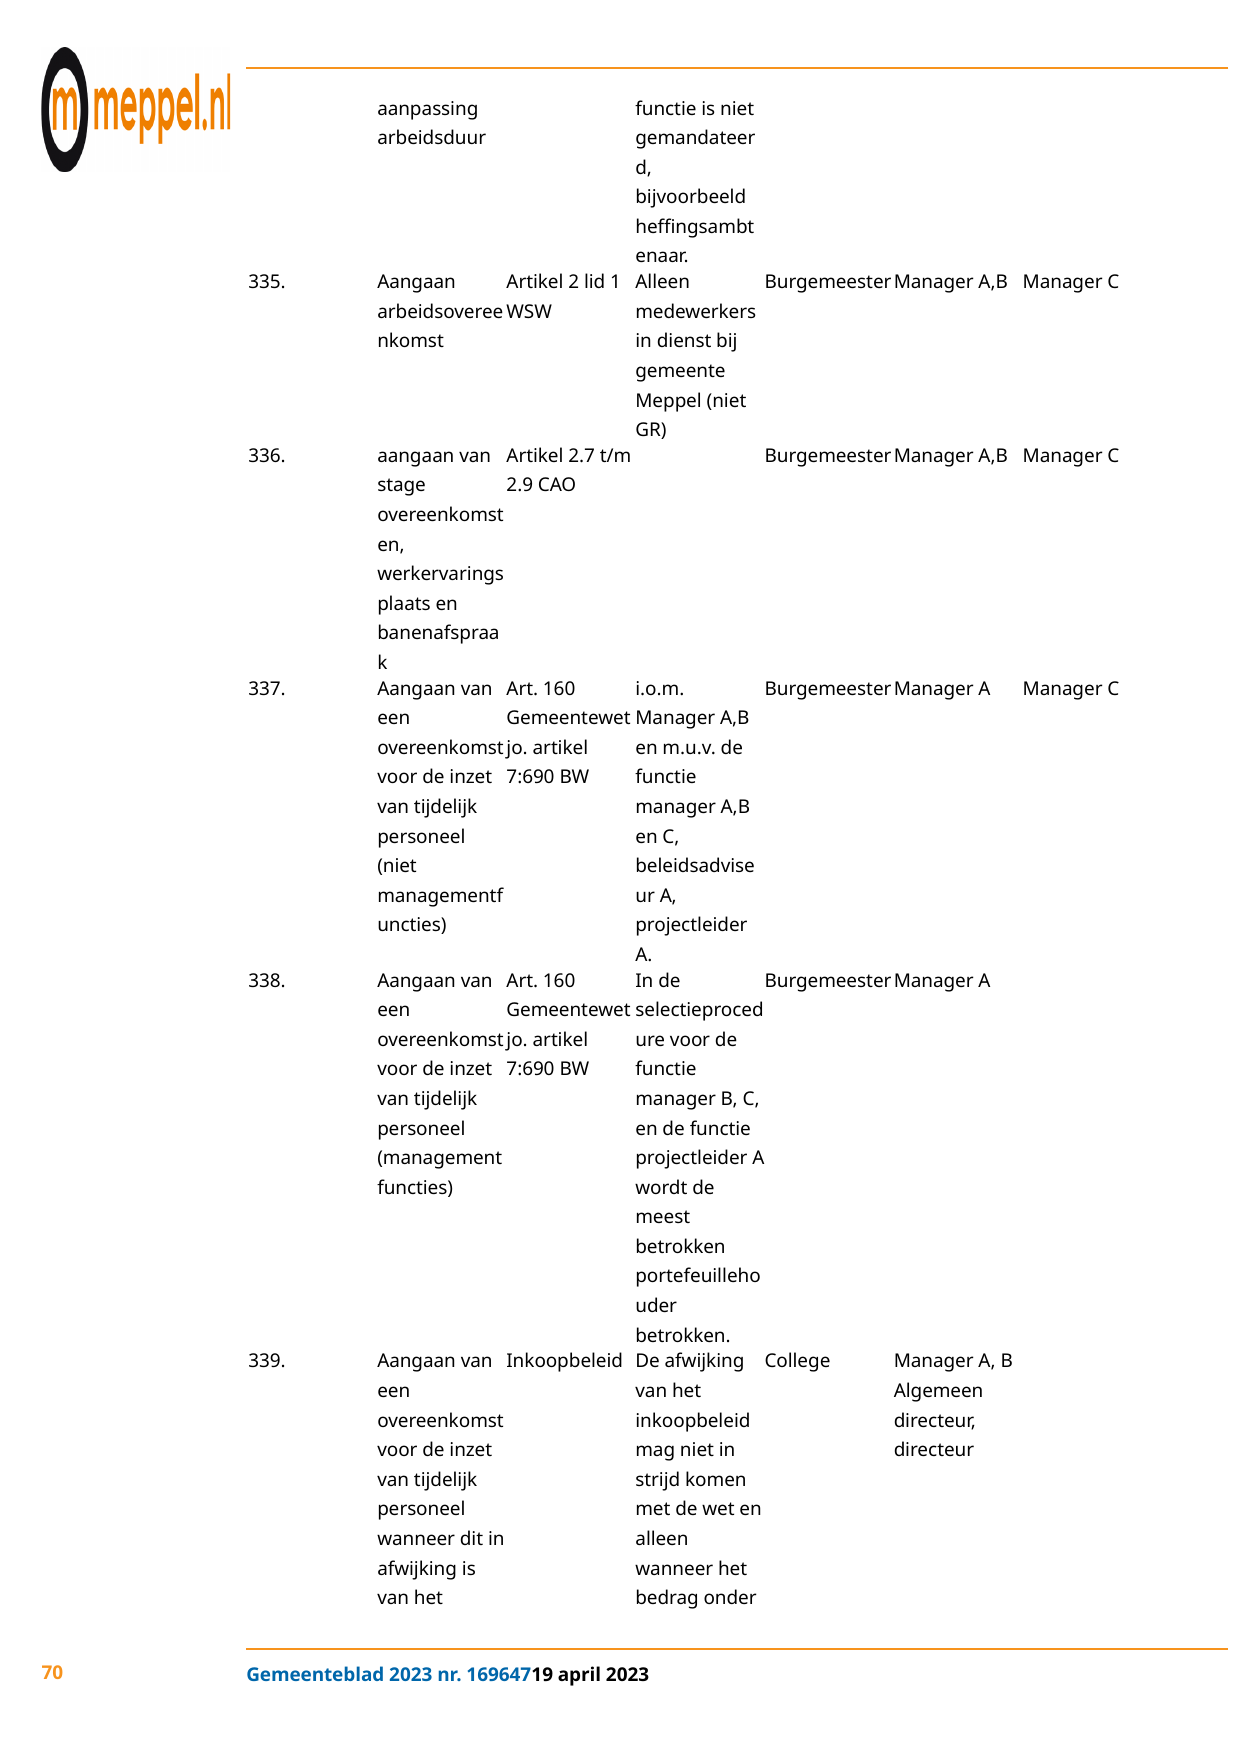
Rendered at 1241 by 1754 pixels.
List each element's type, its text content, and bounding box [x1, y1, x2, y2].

table_cell aanpassing arbeidsduur [377, 95, 506, 268]
table_cell Manager A,B [894, 269, 1022, 442]
table_cell 338. [248, 967, 377, 1348]
table_cell College [764, 1348, 893, 1610]
table_cell [1023, 1348, 1152, 1610]
table_cell 337. [248, 675, 377, 967]
table_cell 339. [248, 1348, 377, 1610]
table_cell [764, 95, 893, 268]
table_cell aangaan van stage overeenkomsten, werkervaringsplaats en banenafspraak [377, 442, 506, 675]
table_cell Art. 160 Gemeentewet jo. artikel 7:690 BW [506, 967, 635, 1348]
table_cell Aangaan van een overeenkomst voor de inzet van tijdelijk personeel (managementfuncties) [377, 967, 506, 1348]
table_cell [1023, 95, 1152, 268]
table_cell Burgemeester [764, 442, 893, 675]
table_cell Burgemeester [764, 967, 893, 1348]
table_cell Artikel 2 lid 1 WSW [506, 269, 635, 442]
table_cell Manager A,B [894, 442, 1022, 675]
table_cell [894, 95, 1022, 268]
table_cell 336. [248, 442, 377, 675]
table_cell Aangaan van een overeenkomst voor de inzet van tijdelijk personeel wanneer dit in afwijking is van het [377, 1348, 506, 1610]
table_cell 335. [248, 269, 377, 442]
table_cell Aangaan van een overeenkomst voor de inzet van tijdelijk personeel (niet managementfuncties) [377, 675, 506, 967]
table_cell In de selectieprocedure voor de functie manager B, C, en de functie projectleider A wordt de meest betrokken portefeuillehouder betrokken. [635, 967, 764, 1348]
table_cell i.o.m. Manager A,B en m.u.v. de functie manager A,B en C, beleidsadviseur A, projectleider A. [635, 675, 764, 967]
table_cell Manager C [1023, 442, 1152, 675]
table_cell [1023, 967, 1152, 1348]
table_cell Manager C [1023, 675, 1152, 967]
table_cell Manager A, B Algemeen directeur, directeur [894, 1348, 1022, 1610]
table_cell Art. 160 Gemeentewet jo. artikel 7:690 BW [506, 675, 635, 967]
table_cell [248, 95, 377, 268]
table_cell Inkoopbeleid [506, 1348, 635, 1610]
table_cell Burgemeester [764, 269, 893, 442]
table_cell [635, 442, 764, 675]
table_cell Manager A [894, 967, 1022, 1348]
table_cell Alleen medewerkers in dienst bij gemeente Meppel (niet GR) [635, 269, 764, 442]
table_cell De afwijking van het inkoopbeleid mag niet in strijd komen met de wet en alleen wanneer het bedrag onder [635, 1348, 764, 1610]
table_cell Aangaan arbeidsovereenkomst [377, 269, 506, 442]
table_cell [506, 95, 635, 268]
table_cell functie is niet gemandateerd, bijvoorbeeld heffingsambtenaar. [635, 95, 764, 268]
table_cell Artikel 2.7 t/m 2.9 CAO [506, 442, 635, 675]
picture [41, 47, 231, 172]
table_cell Burgemeester [764, 675, 893, 967]
table_cell Manager C [1023, 269, 1152, 442]
table_cell Manager A [894, 675, 1022, 967]
